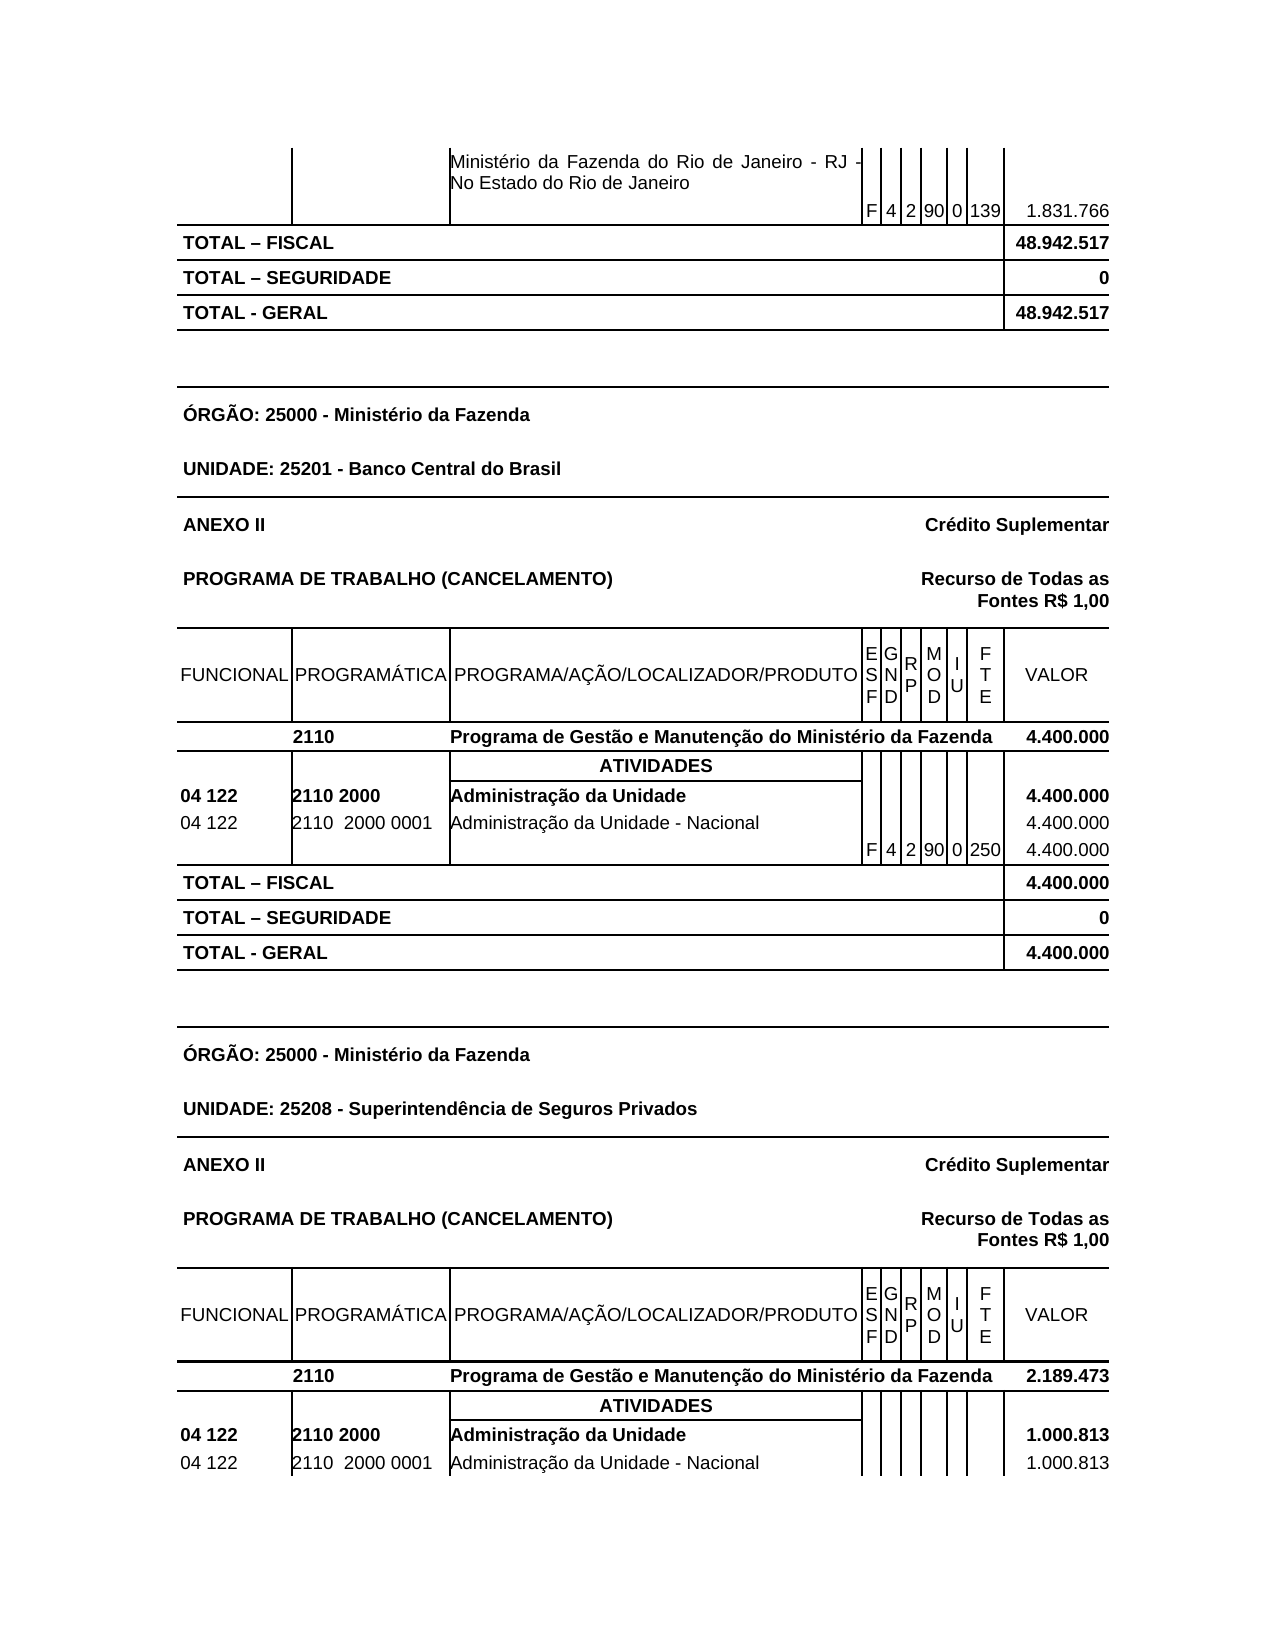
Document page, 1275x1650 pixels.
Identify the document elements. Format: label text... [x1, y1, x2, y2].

table_cell Atividades [451, 752, 861, 779]
table_cell 0 [948, 197, 966, 224]
table_cell 4.400.000 [1005, 780, 1109, 809]
table_cell E S F [863, 629, 880, 721]
table_cell [902, 1392, 920, 1419]
table_cell 90 [922, 836, 946, 864]
table_cell 4.400.000 [1005, 866, 1109, 899]
table_cell 0 [1005, 261, 1109, 294]
table_cell [922, 148, 946, 197]
table_cell Crédito Suplementar [862, 498, 1109, 552]
table_cell TOTAL – FISCAL [177, 866, 1003, 899]
table_cell 0 [1005, 901, 1109, 934]
table_cell Ministério da Fazenda do Rio de Janeiro - RJ - No Estado do Rio de Janeiro [451, 148, 861, 197]
table_cell [1004, 331, 1109, 386]
table_cell PROGRAMÁTICA [293, 629, 449, 721]
table_cell [922, 780, 946, 809]
table_cell Recurso de Todas as Fontes R$ 1,00 [862, 1191, 1109, 1267]
table_cell 2110 2000 [293, 780, 449, 809]
table_cell M O D [922, 629, 946, 721]
table_cell I U [948, 629, 966, 721]
table_cell [882, 809, 900, 836]
table_cell 48.942.517 [1005, 226, 1109, 259]
table_cell [293, 836, 449, 864]
table_cell [293, 148, 449, 197]
table_cell VALOR [1005, 1269, 1109, 1360]
table_cell [948, 1392, 966, 1419]
table_cell 250 [968, 836, 1003, 864]
table_cell [902, 809, 920, 836]
table_cell TOTAL – SEGURIDADE [177, 261, 1003, 294]
table_cell F T E [968, 1269, 1003, 1360]
table_cell [863, 780, 880, 809]
table_cell TOTAL - GERAL [177, 936, 1003, 969]
table_cell 139 [968, 197, 1003, 224]
table_cell [177, 752, 291, 779]
table_cell [451, 197, 861, 224]
table_cell 4.400.000 [1004, 723, 1109, 750]
table_cell [968, 780, 1003, 809]
table_cell 2110 2000 0001 [293, 1449, 449, 1476]
table_cell [1005, 1392, 1109, 1419]
table_cell [293, 752, 449, 779]
table_cell 2 [902, 197, 920, 224]
table_cell [862, 1082, 1109, 1136]
table_cell 4.400.000 [1005, 936, 1109, 969]
table_cell [902, 1419, 920, 1449]
table_cell [882, 780, 900, 809]
table_cell [1005, 752, 1109, 779]
table_cell 2.189.473 [1004, 1363, 1109, 1390]
table_cell [882, 148, 900, 197]
table_cell Administração da Unidade - Nacional [451, 809, 861, 836]
table_cell 2110 [177, 1363, 450, 1390]
table_cell [451, 836, 861, 864]
table_cell [1005, 148, 1109, 197]
table_cell FUNCIONAL [177, 629, 291, 721]
table_cell [968, 752, 1003, 779]
table_cell [902, 1449, 920, 1476]
table_cell [922, 1392, 946, 1419]
table_cell [863, 809, 880, 836]
table_cell PROGRAMA/AÇÃO/LOCALIZADOR/PRODUTO [451, 1269, 861, 1360]
table_cell TOTAL - GERAL [177, 296, 1003, 329]
table_cell [863, 1419, 880, 1449]
table_cell [863, 752, 880, 779]
table_cell I U [948, 1269, 966, 1360]
table_cell 4.400.000 [1005, 836, 1109, 864]
table_cell [882, 1392, 900, 1419]
table_cell 4.400.000 [1005, 809, 1109, 836]
table_cell [177, 836, 291, 864]
table_cell 04 122 [177, 1419, 291, 1449]
table_cell PROGRAMA DE TRABALHO (CANCELAMENTO) [177, 1191, 862, 1267]
table_cell F T E [968, 629, 1003, 721]
table_cell 0 [948, 836, 966, 864]
table_cell R P [902, 629, 920, 721]
table_cell Programa de Gestão e Manutenção do Ministério da Fazenda [450, 723, 1004, 750]
table_cell [177, 148, 291, 197]
table_cell ANEXO II [177, 1138, 862, 1191]
table_cell PROGRAMA DE TRABALHO (CANCELAMENTO) [177, 552, 862, 627]
table_cell Administração da Unidade [451, 1421, 861, 1449]
table_cell 2110 2000 [293, 1419, 449, 1449]
table_cell [177, 1392, 291, 1419]
table_cell VALOR [1005, 629, 1109, 721]
table_cell [922, 809, 946, 836]
table_cell UNIDADE: 25208 - Superintendência de Seguros Privados [177, 1082, 862, 1136]
table_cell 1.000.813 [1005, 1449, 1109, 1476]
table_cell [968, 809, 1003, 836]
table_cell 4 [882, 197, 900, 224]
table_cell [863, 1392, 880, 1419]
table_cell 2110 2000 0001 [293, 809, 449, 836]
table_cell Atividades [451, 1392, 861, 1419]
table_cell [293, 1392, 449, 1419]
table_cell 2 [902, 836, 920, 864]
table_cell [948, 780, 966, 809]
table_cell Recurso de Todas as Fontes R$ 1,00 [862, 552, 1109, 627]
table_cell ANEXO II [177, 498, 862, 552]
table_cell ÓRGÃO: 25000 - Ministério da Fazenda [177, 388, 1109, 442]
table_cell ÓRGÃO: 25000 - Ministério da Fazenda [177, 1028, 1109, 1082]
table_cell 04 122 [177, 780, 291, 809]
table_cell TOTAL – SEGURIDADE [177, 901, 1003, 934]
table_cell 04 122 [177, 809, 291, 836]
table_cell [968, 1419, 1003, 1449]
table_cell [862, 442, 1109, 496]
table_cell 04 122 [177, 1449, 291, 1476]
table_cell Crédito Suplementar [862, 1138, 1109, 1191]
table_cell F [863, 836, 880, 864]
table_cell [922, 1449, 946, 1476]
table_cell PROGRAMÁTICA [293, 1269, 449, 1360]
table_cell [177, 331, 1004, 386]
table_cell [1004, 971, 1109, 1026]
table_cell FUNCIONAL [177, 1269, 291, 1360]
table_cell [882, 752, 900, 779]
table_cell 4 [882, 836, 900, 864]
table_cell 1.831.766 [1005, 197, 1109, 224]
table_cell Programa de Gestão e Manutenção do Ministério da Fazenda [450, 1363, 1004, 1390]
table_cell F [863, 197, 880, 224]
table_cell M O D [922, 1269, 946, 1360]
table_cell Administração da Unidade - Nacional [451, 1449, 861, 1476]
table_cell G N D [882, 629, 900, 721]
table_cell [948, 809, 966, 836]
table_cell [177, 197, 291, 224]
table_cell 1.000.813 [1005, 1419, 1109, 1449]
table_cell [902, 148, 920, 197]
table_cell G N D [882, 1269, 900, 1360]
table_cell [948, 1449, 966, 1476]
table_cell [948, 1419, 966, 1449]
table_cell 2110 [177, 723, 450, 750]
table_cell [882, 1449, 900, 1476]
table_cell [863, 148, 880, 197]
table_cell [948, 752, 966, 779]
table_cell [948, 148, 966, 197]
table_cell PROGRAMA/AÇÃO/LOCALIZADOR/PRODUTO [451, 629, 861, 721]
table_cell R P [902, 1269, 920, 1360]
table_cell [902, 752, 920, 779]
table_cell [968, 1449, 1003, 1476]
table_cell E S F [863, 1269, 880, 1360]
table_cell [863, 1449, 880, 1476]
table_cell Administração da Unidade [451, 782, 861, 809]
table_cell 90 [922, 197, 946, 224]
table_cell [293, 197, 449, 224]
table_cell 48.942.517 [1005, 296, 1109, 329]
table_cell [968, 148, 1003, 197]
table_cell [968, 1392, 1003, 1419]
table_cell [902, 780, 920, 809]
table_cell UNIDADE: 25201 - Banco Central do Brasil [177, 442, 862, 496]
table_cell [922, 752, 946, 779]
table_cell [177, 971, 1004, 1026]
table_cell [922, 1419, 946, 1449]
table_cell TOTAL – FISCAL [177, 226, 1003, 259]
table_cell [882, 1419, 900, 1449]
